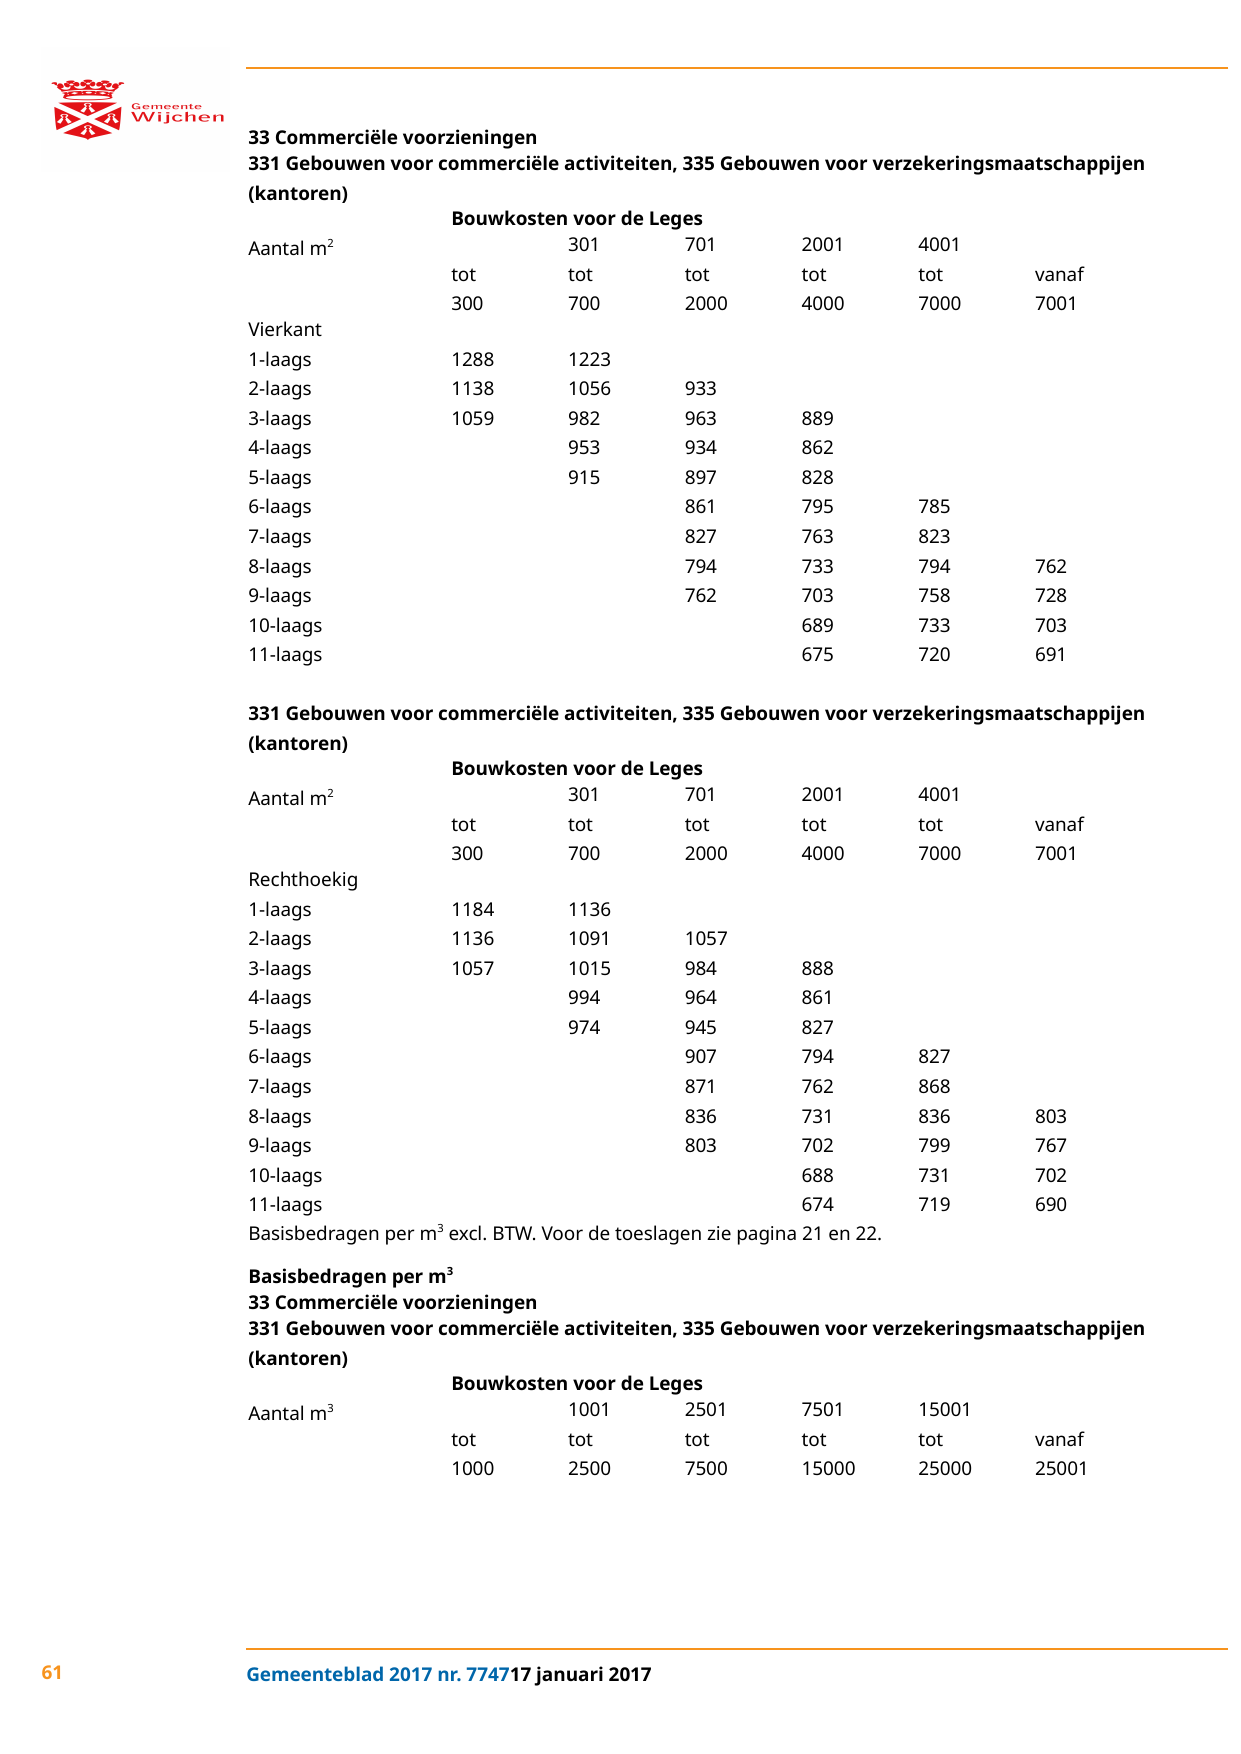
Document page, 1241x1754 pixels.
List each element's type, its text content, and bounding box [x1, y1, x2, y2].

table_cell 331 Gebouwen voor commerciële activiteiten, 335 Gebouwen voor verzekeringsmaatschappijen (kantoren) [248, 150, 1152, 206]
table_cell vanaf 7001 [1035, 231, 1152, 316]
table_cell 301 tot 700 [568, 231, 684, 316]
table_cell vanaf 7001 [1035, 781, 1152, 866]
table_cell 2001 tot 4000 [801, 231, 918, 316]
table_cell 933 963 934 897 861 827 794 762 [685, 316, 801, 667]
picture [41, 47, 231, 172]
table_cell Bouwkosten voor de Leges [451, 756, 1152, 781]
table_cell Aantal m2 [248, 756, 451, 866]
text Basisbedragen per m3 [248, 1264, 1152, 1289]
table_cell Vierkant 1-laags 2-laags 3-laags 4-laags 5-laags 6-laags 7-laags 8-laags 9-laags 10-laags 11-laags [248, 316, 451, 667]
table_cell tot 300 [451, 781, 568, 866]
table_cell 1136 1091 1015 994 974 [568, 866, 684, 1217]
table_cell 1288 1138 1059 [451, 316, 568, 667]
table_cell 7501 tot 15000 [801, 1396, 918, 1481]
table_cell Bouwkosten voor de Leges [451, 1371, 1152, 1396]
table_header 331 Gebouwen voor commerciële activiteiten, 335 Gebouwen voor verzekeringsmaatschappijen (kantoren) [248, 700, 1152, 756]
table_cell Rechthoekig 1-laags 2-laags 3-laags 4-laags 5-laags 6-laags 7-laags 8-laags 9-laags 10-laags 11-laags [248, 866, 451, 1217]
table_cell tot 300 [451, 231, 568, 316]
table_cell 1184 1136 1057 [451, 866, 568, 1217]
table_cell 4001 tot 7000 [918, 781, 1035, 866]
table_cell Aantal m3 [248, 1371, 451, 1481]
table_cell 1057 984 964 945 907 871 836 803 [685, 866, 801, 1217]
table_cell 2501 tot 7500 [685, 1396, 801, 1481]
table_cell 4001 tot 7000 [918, 231, 1035, 316]
table_cell 889 862 828 795 763 733 703 689 675 [801, 316, 918, 667]
table_cell 701 tot 2000 [685, 781, 801, 866]
table_cell 888 861 827 794 762 731 702 688 674 [801, 866, 918, 1217]
text Basisbedragen per m3 excl. BTW. Voor de toeslagen zie pagina 21 en 22. [248, 1221, 1152, 1246]
table_cell 15001 tot 25000 [918, 1396, 1035, 1481]
table_cell 785 823 794 758 733 720 [918, 316, 1035, 667]
table_cell 803 767 702 690 [1035, 866, 1152, 1217]
table_cell Aantal m2 [248, 206, 451, 316]
table_cell 827 868 836 799 731 719 [918, 866, 1035, 1217]
table_cell 1001 tot 2500 [568, 1396, 684, 1481]
table_cell vanaf 25001 [1035, 1396, 1152, 1481]
table_header 33 Commerciële voorzieningen [248, 1290, 1152, 1315]
table_cell 2001 tot 4000 [801, 781, 918, 866]
table_cell 331 Gebouwen voor commerciële activiteiten, 335 Gebouwen voor verzekeringsmaatschappijen (kantoren) [248, 1315, 1152, 1371]
table_cell 1223 1056 982 953 915 [568, 316, 684, 667]
table_cell 301 tot 700 [568, 781, 684, 866]
table_cell Bouwkosten voor de Leges [451, 206, 1152, 231]
table_cell tot 1000 [451, 1396, 568, 1481]
table_cell 762 728 703 691 [1035, 316, 1152, 667]
table_header 33 Commerciële voorzieningen [248, 125, 1152, 150]
table_cell 701 tot 2000 [685, 231, 801, 316]
